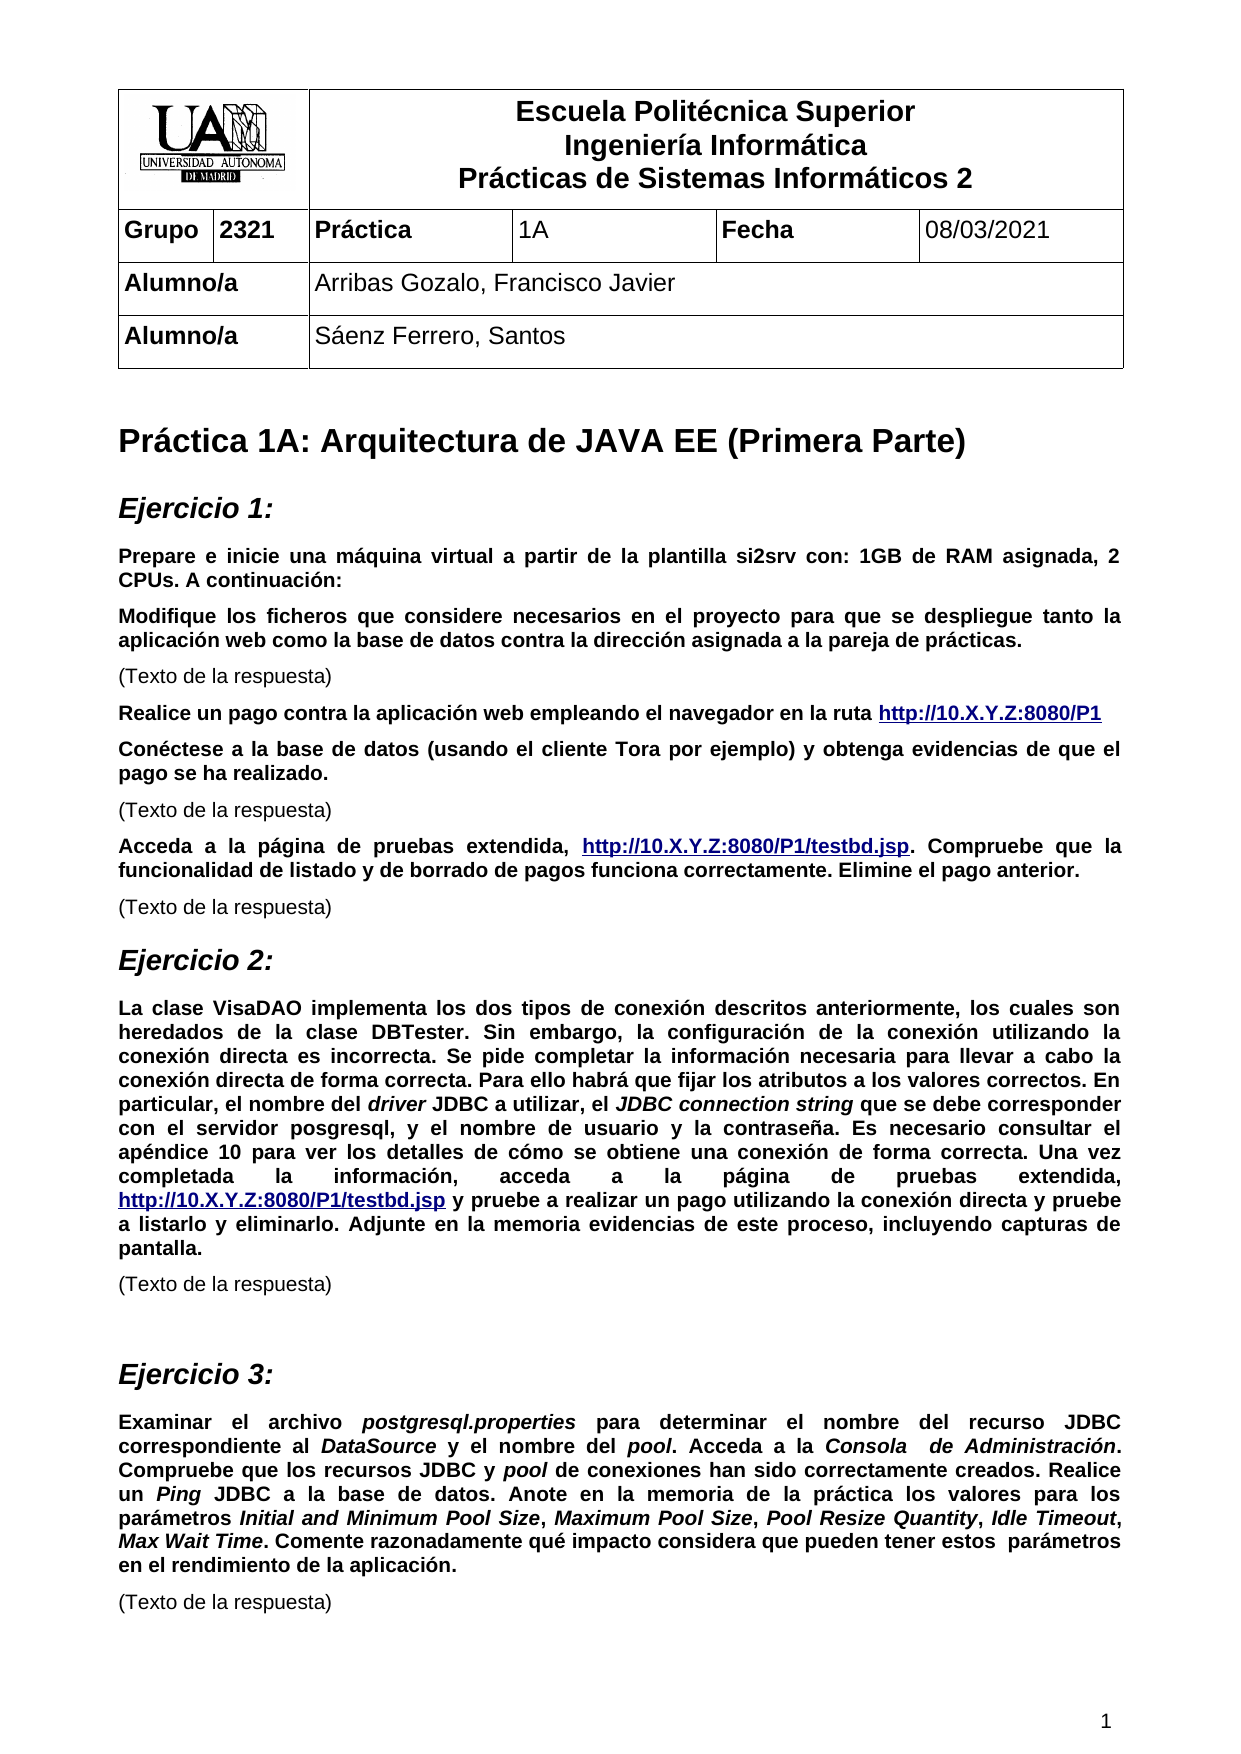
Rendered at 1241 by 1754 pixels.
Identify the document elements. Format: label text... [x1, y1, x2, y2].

table_cell Sáenz Ferrero, Santos [310, 316, 1123, 368]
text La clase VisaDAO implementa los dos tipos de conexión descritos anteriormente, los cuales son heredados de la clase DBTester. Sin embargo, la configuración de la conexión utilizando la conexión directa es incorrecta. Se pide completar la información necesaria para llevar a cabo la conexión directa de forma correcta. Para ello habrá que fijar los atributos a los valores correctos. En particular, el nombre del driver JDBC a utilizar, el JDBC connection string que se debe corresponder con el servidor posgresql, y el nombre de usuario y la contraseña. Es necesario consultar el apéndice 10 para ver los detalles de cómo se obtiene una conexión de forma correcta. Una vez completada la información, acceda a la página de pruebas extendida, http://10.X.Y.Z:8080/P1/testbd.jsp y pruebe a realizar un pago utilizando la conexión directa y pruebe a listarlo y eliminarlo. Adjunte en la memoria evidencias de este proceso, incluyendo capturas de pantalla. [118, 996, 1122, 1259]
picture [123, 94, 296, 191]
text (Texto de la respuesta) [118, 664, 1122, 688]
table_header Escuela Politécnica Superior Ingeniería Informática Prácticas de Sistemas Informáticos 2 [310, 90, 1123, 209]
table_cell Alumno/a [119, 263, 308, 315]
text (Texto de la respuesta) [118, 1590, 1122, 1614]
subtitle Práctica 1A: Arquitectura de JAVA EE (Primera Parte) [118, 421, 1122, 460]
text Prepare e inicie una máquina virtual a partir de la plantilla si2srv con: 1GB de RAM asignada, 2 CPUs. A continuación: [118, 543, 1122, 591]
text Realice un pago contra la aplicación web empleando el navegador en la ruta http://10.X.Y.Z:8080/P1 [118, 701, 1122, 725]
text (Texto de la respuesta) [118, 894, 1122, 918]
subtitle Ejercicio 1: [118, 491, 1122, 525]
subtitle Ejercicio 2: [118, 943, 1122, 977]
table_cell Fecha [717, 210, 919, 262]
table_cell 08/03/2021 [920, 210, 1123, 262]
table_header [119, 90, 308, 209]
table_cell 2321 [214, 210, 308, 262]
text Examinar el archivo postgresql.properties para determinar el nombre del recurso JDBC correspondiente al DataSource y el nombre del pool. Acceda a la Consola de Administración. Compruebe que los recursos JDBC y pool de conexiones han sido correctamente creados. Realice un Ping JDBC a la base de datos. Anote en la memoria de la práctica los valores para los parámetros Initial and Minimum Pool Size, Maximum Pool Size, Pool Resize Quantity, Idle Timeout, Max Wait Time. Comente razonadamente qué impacto considera que pueden tener estos parámetros en el rendimiento de la aplicación. [118, 1409, 1122, 1577]
text Modifique los ficheros que considere necesarios en el proyecto para que se despliegue tanto la aplicación web como la base de datos contra la dirección asignada a la pareja de prácticas. [118, 604, 1122, 652]
text (Texto de la respuesta) [118, 798, 1122, 822]
text Conéctese a la base de datos (usando el cliente Tora por ejemplo) y obtenga evidencias de que el pago se ha realizado. [118, 737, 1122, 785]
table_cell Práctica [310, 210, 512, 262]
subtitle Ejercicio 3: [118, 1357, 1122, 1391]
table_cell Alumno/a [119, 316, 308, 368]
text Acceda a la página de pruebas extendida, http://10.X.Y.Z:8080/P1/testbd.jsp. Compruebe que la funcionalidad de listado y de borrado de pagos funciona correctamente. Elimine el pago anterior. [118, 834, 1122, 882]
table_cell Grupo [119, 210, 213, 262]
table_cell Arribas Gozalo, Francisco Javier [310, 263, 1123, 315]
table_cell 1A [513, 210, 716, 262]
text (Texto de la respuesta) [118, 1272, 1122, 1296]
